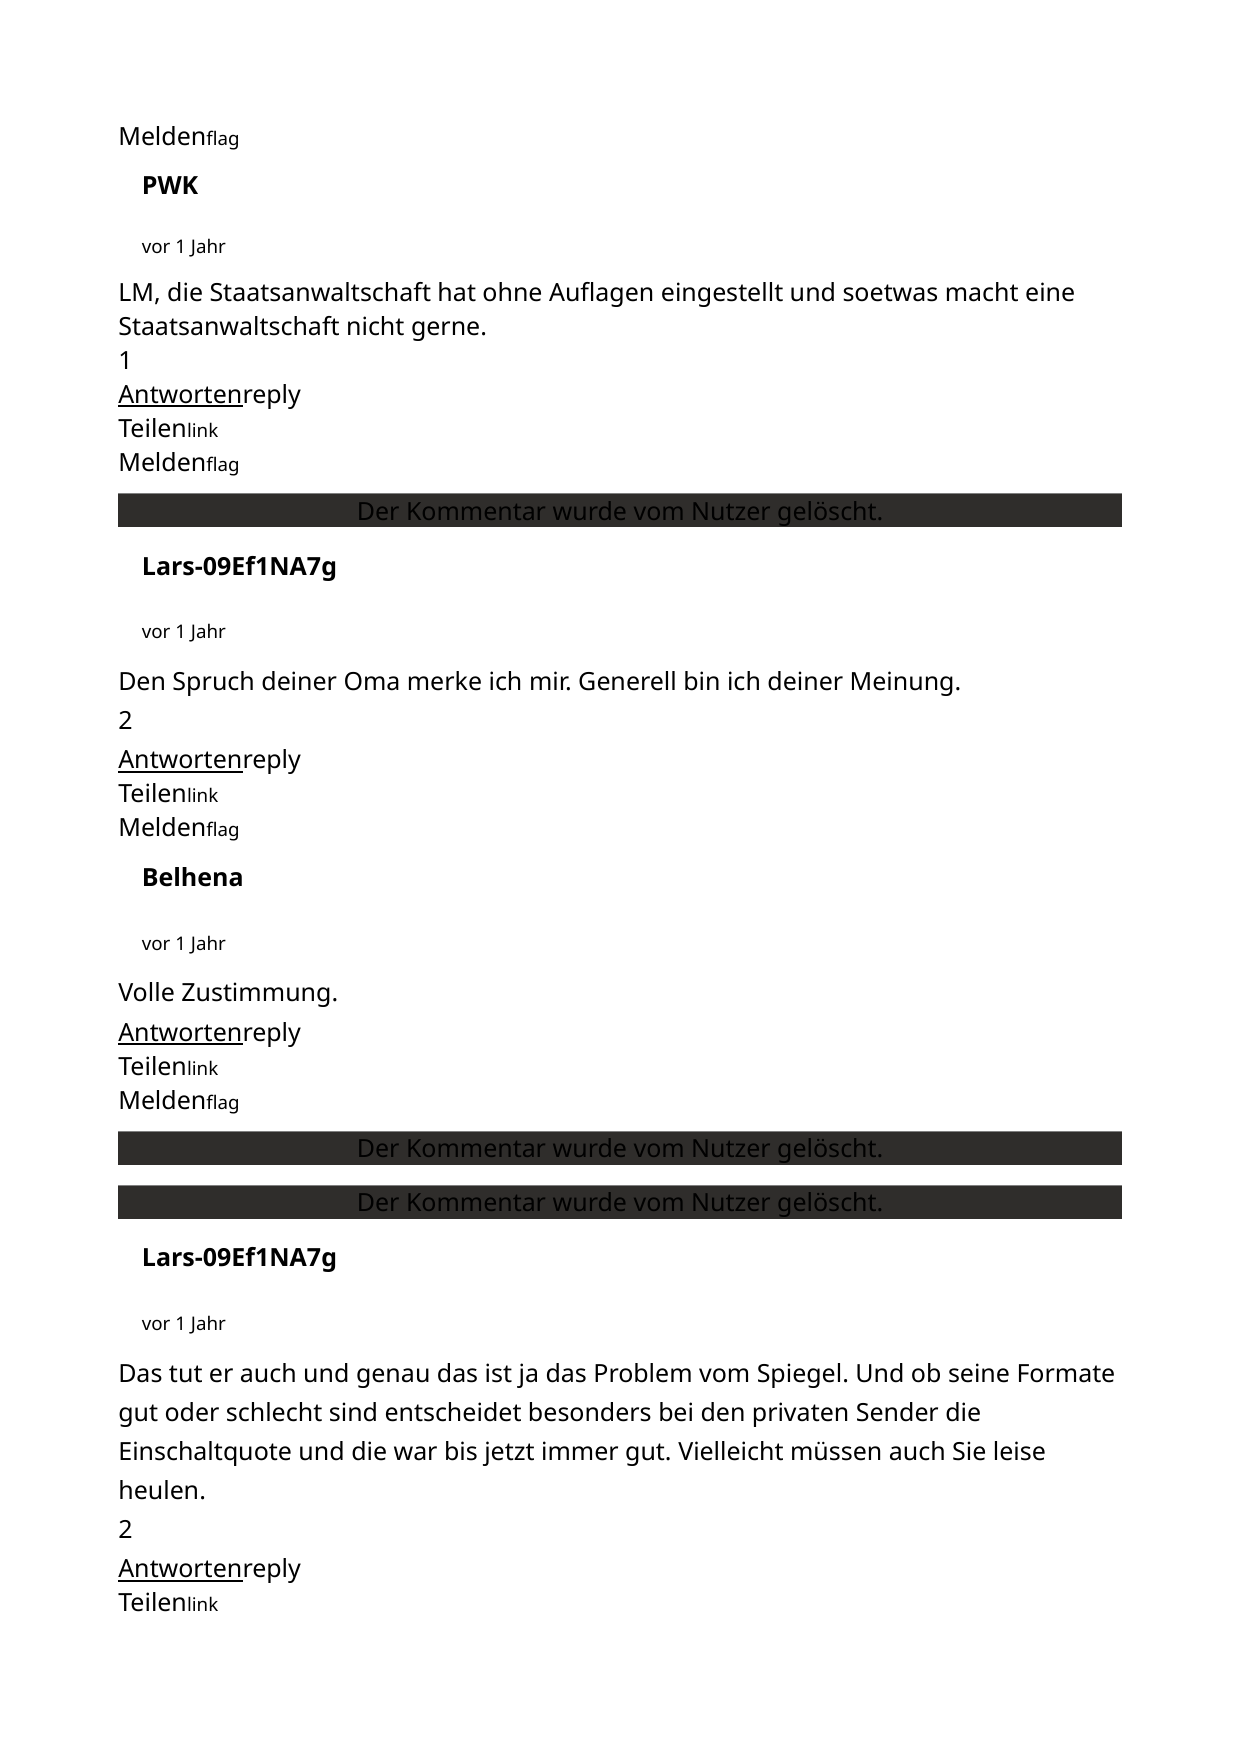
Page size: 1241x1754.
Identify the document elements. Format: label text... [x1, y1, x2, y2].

text vor 1 Jahr [142, 1310, 1117, 1336]
text Der Kommentar wurde vom Nutzer gelöscht. [118, 494, 1122, 527]
text Teilenlink [118, 1585, 1122, 1619]
text Der Kommentar wurde vom Nutzer gelöscht. [118, 1186, 1122, 1219]
text vor 1 Jahr [142, 930, 1117, 956]
text Teilenlink [118, 411, 1122, 444]
text vor 1 Jahr [142, 233, 1117, 259]
text Antwortenreply [118, 376, 1122, 411]
text Belhena [142, 860, 1114, 894]
text Volle Zustimmung. [118, 975, 1122, 1009]
text 1 [118, 342, 1122, 376]
text Antwortenreply [118, 742, 1122, 776]
text Den Spruch deiner Oma merke ich mir. Generell bin ich deiner Meinung. [118, 663, 1122, 698]
text Meldenflag [118, 1082, 1122, 1116]
text PWK [142, 168, 1114, 202]
text Antwortenreply [118, 1014, 1122, 1048]
text vor 1 Jahr [142, 619, 1117, 644]
text Meldenflag [118, 118, 1122, 152]
text 2 [118, 1512, 1122, 1546]
text Lars-09Ef1NA7g [142, 548, 1114, 582]
text LM, die Staatsanwaltschaft hat ohne Auflagen eingestellt und soetwas macht eine Staatsanwaltschaft nicht gerne. [118, 274, 1122, 342]
text Antwortenreply [118, 1551, 1122, 1585]
text Teilenlink [118, 776, 1122, 810]
text Teilenlink [118, 1048, 1122, 1082]
text Meldenflag [118, 810, 1122, 844]
text Das tut er auch und genau das ist ja das Problem vom Spiegel. Und ob seine Formate gut oder schlecht sind entscheidet besonders bei den privaten Sender die Einschaltquote und die war bis jetzt immer gut. Vielleicht müssen auch Sie leise heulen. [118, 1355, 1122, 1507]
text Meldenflag [118, 444, 1122, 479]
text 2 [118, 703, 1122, 737]
text Der Kommentar wurde vom Nutzer gelöscht. [118, 1132, 1122, 1165]
text Lars-09Ef1NA7g [142, 1240, 1114, 1274]
